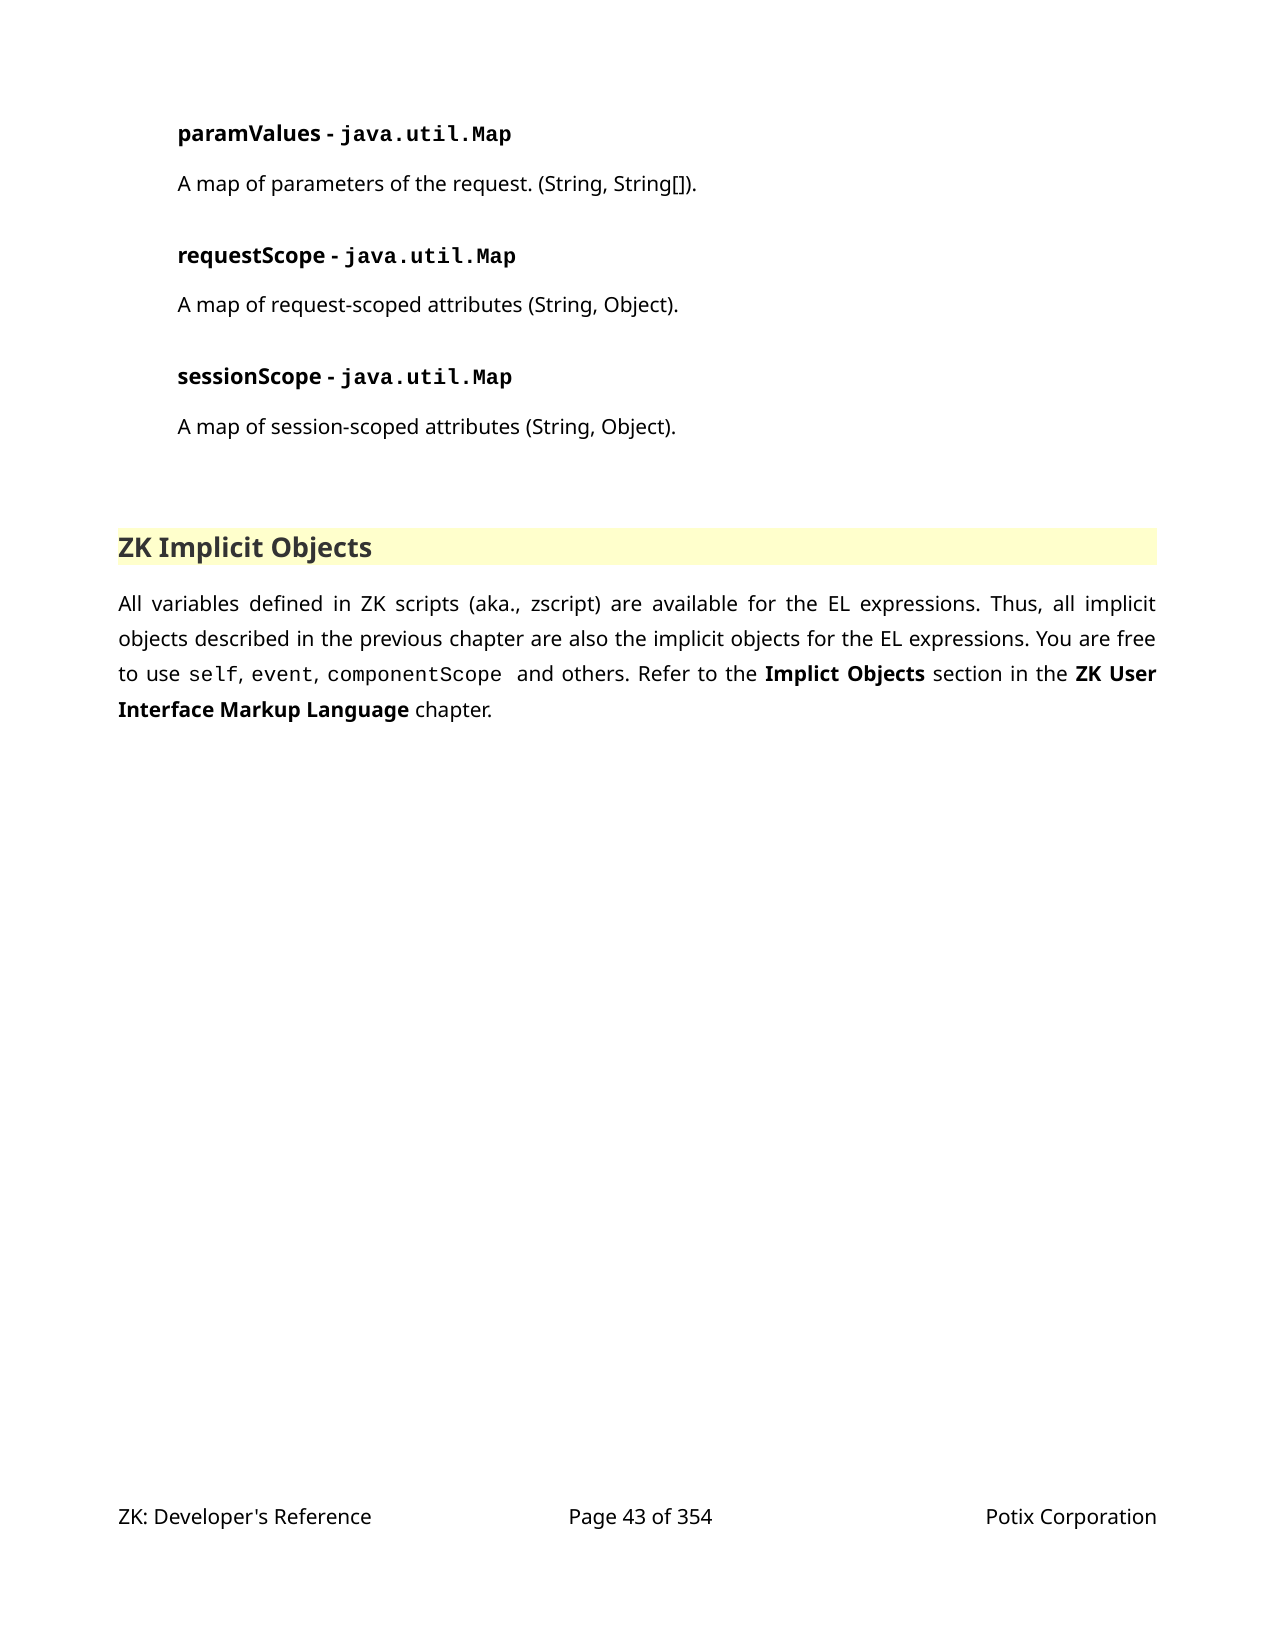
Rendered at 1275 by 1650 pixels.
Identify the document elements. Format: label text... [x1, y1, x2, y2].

text All variables defined in ZK scripts (aka., zscript) are available for the EL expressions. Thus, all implicit objects described in the previous chapter are also the implicit objects for the EL expressions. You are free to use self, event, componentScope and others. Refer to the Implict Objects section in the ZK User Interface Markup Language chapter. [118, 589, 1157, 723]
subtitle ZK Implicit Objects [118, 528, 1157, 565]
text A map of parameters of the request. (String, String[]). [177, 169, 1157, 197]
subtitle requestScope - java.util.Map [177, 239, 1157, 270]
text A map of session-scoped attributes (String, Object). [177, 412, 1157, 440]
subtitle sessionScope - java.util.Map [177, 361, 1157, 391]
text A map of request-scoped attributes (String, Object). [177, 290, 1157, 318]
subtitle paramValues - java.util.Map [177, 118, 1157, 148]
